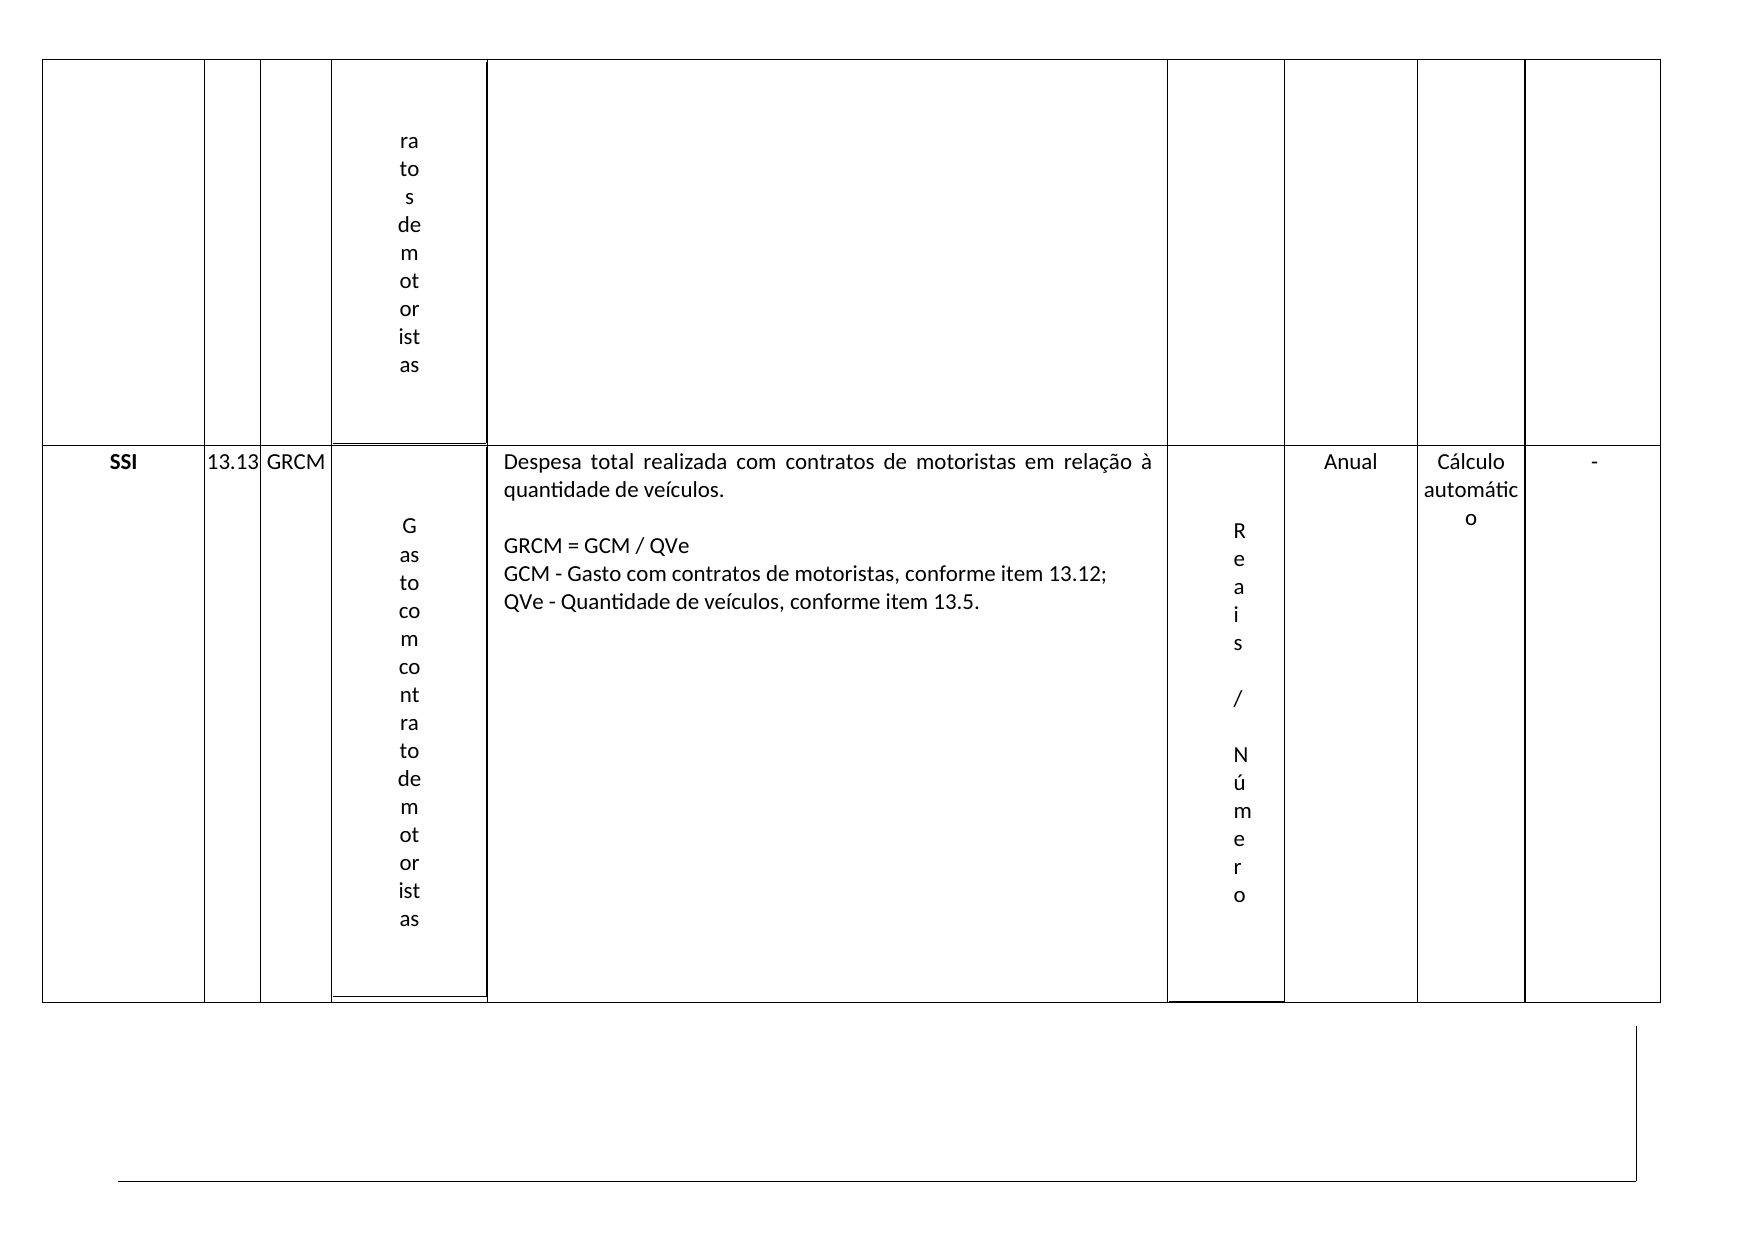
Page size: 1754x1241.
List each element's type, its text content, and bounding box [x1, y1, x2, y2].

table_cell [1418, 60, 1524, 444]
table_cell SSI [43, 446, 204, 1002]
table_cell 13.13 [205, 446, 260, 1002]
table_cell Despesa total realizada com contratos de motoristas em relação à quantidade de veículos. GRCM = GCM / QVe GCM - Gasto com contratos de motoristas, conforme item 13.12; QVe - Quantidade de veículos, conforme item 13.5. [488, 446, 1167, 1002]
table_cell GRCM [261, 446, 331, 1002]
table_cell [1526, 60, 1660, 444]
table_cell ratos de motoristas [332, 60, 487, 444]
table_cell [43, 60, 204, 444]
table_cell - [1526, 446, 1660, 1002]
table_cell [1168, 60, 1284, 444]
table_cell [205, 60, 260, 444]
table_cell [1285, 60, 1417, 444]
table_cell [261, 60, 331, 444]
table_cell Anual [1285, 446, 1417, 1002]
table_cell Cálculo automático [1418, 446, 1524, 1002]
table_cell Reais / Número [1168, 446, 1284, 1002]
table_cell [488, 60, 1167, 444]
table_cell Gasto com contrato de motoristas [332, 446, 487, 1002]
